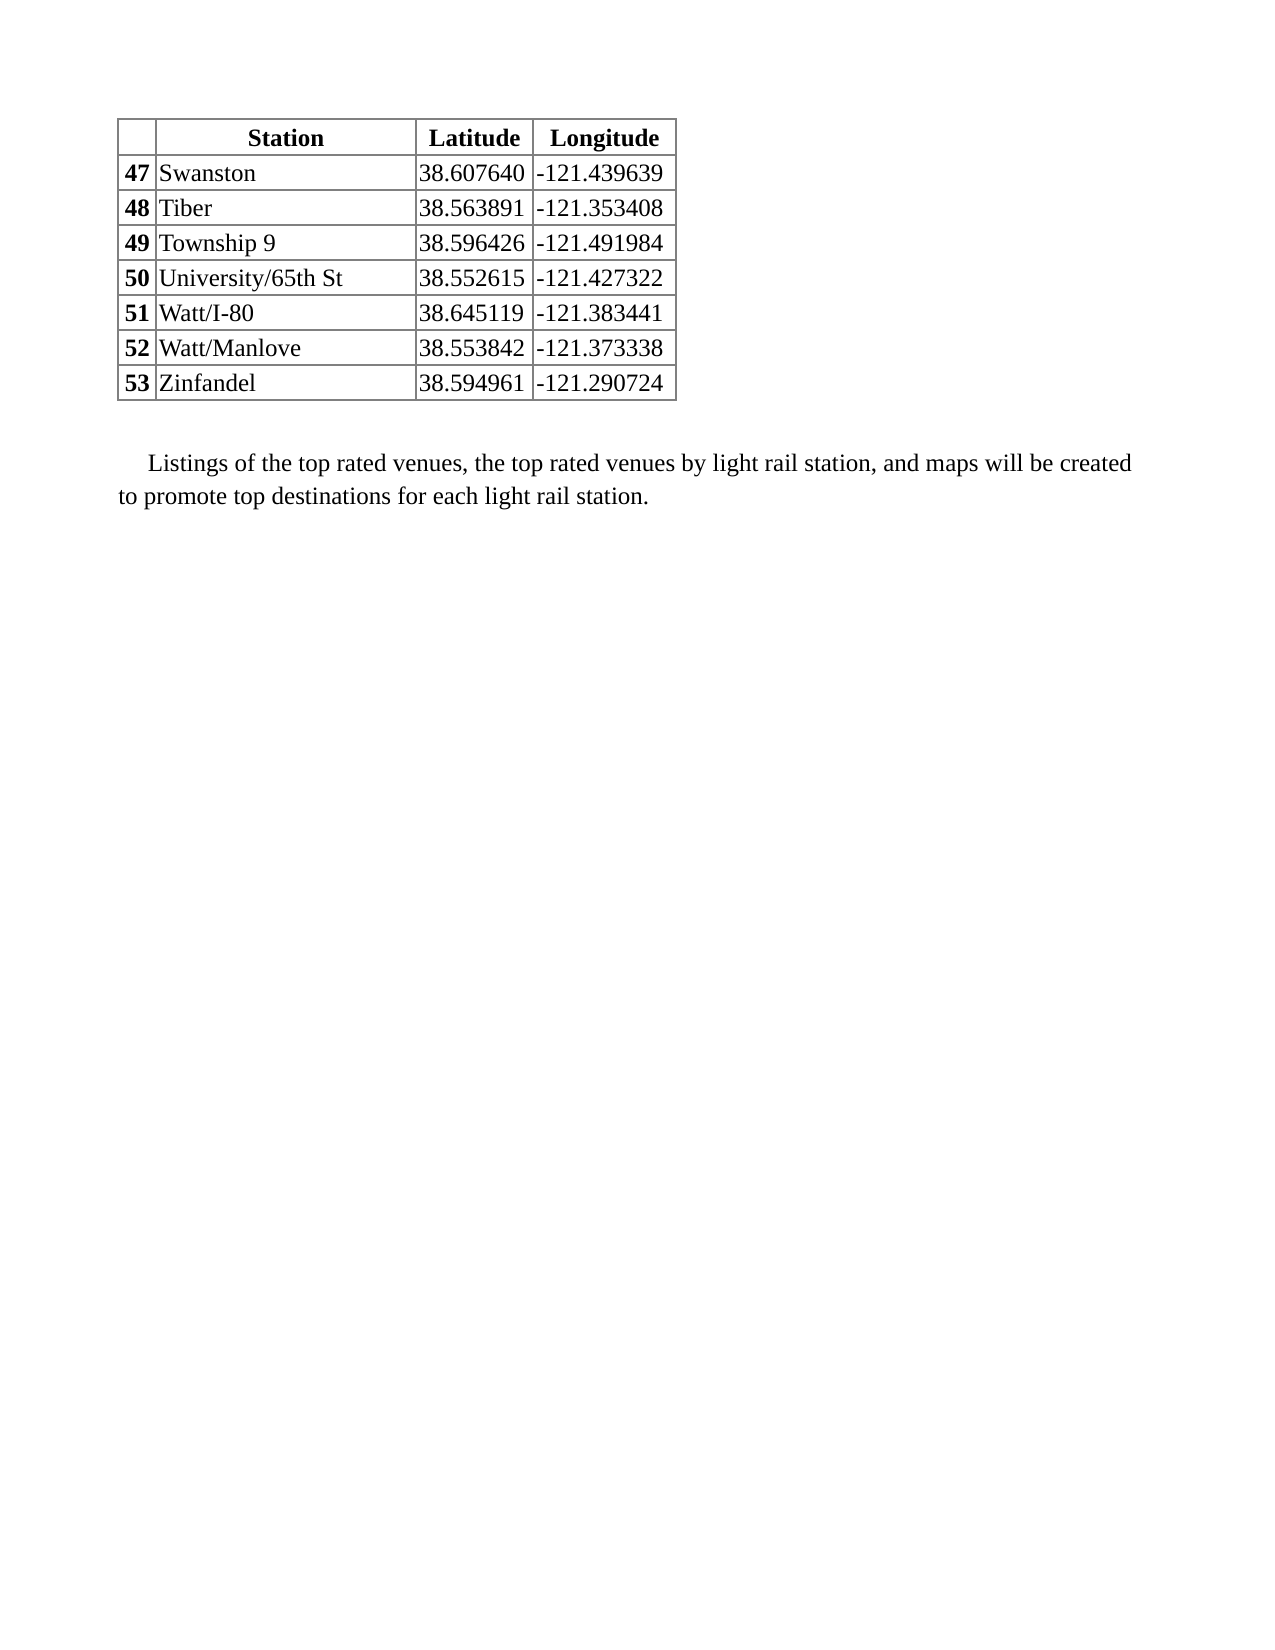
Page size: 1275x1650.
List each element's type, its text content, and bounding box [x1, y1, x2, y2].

table_cell 38.607640 [417, 156, 532, 189]
table_cell -121.290724 [534, 366, 675, 399]
table_cell -121.427322 [534, 261, 675, 294]
table_cell Watt/I-80 [157, 296, 415, 329]
text Listings of the top rated venues, the top rated venues by light rail station, and maps will be created to promote top destinations for each light rail station. [118, 448, 1157, 510]
table_cell -121.373338 [534, 331, 675, 364]
table_cell Zinfandel [157, 366, 415, 399]
table_cell 38.645119 [417, 296, 532, 329]
table_cell 48 [119, 191, 155, 224]
table_cell 38.596426 [417, 226, 532, 259]
table_cell -121.491984 [534, 226, 675, 259]
table_cell University/65th St [157, 261, 415, 294]
table_cell 47 [119, 156, 155, 189]
table_header Longitude [534, 120, 675, 154]
table_cell 38.552615 [417, 261, 532, 294]
table_cell 52 [119, 331, 155, 364]
table_header Station [157, 120, 415, 154]
table_header [119, 120, 155, 154]
table_cell 53 [119, 366, 155, 399]
table_cell 38.563891 [417, 191, 532, 224]
table_header Latitude [417, 120, 532, 154]
table_cell 38.594961 [417, 366, 532, 399]
table_cell 38.553842 [417, 331, 532, 364]
table_cell Swanston [157, 156, 415, 189]
table_cell Watt/Manlove [157, 331, 415, 364]
table_cell -121.383441 [534, 296, 675, 329]
table_cell 50 [119, 261, 155, 294]
table_cell -121.353408 [534, 191, 675, 224]
table_cell Tiber [157, 191, 415, 224]
table_cell 51 [119, 296, 155, 329]
table_cell 49 [119, 226, 155, 259]
table_cell -121.439639 [534, 156, 675, 189]
table_cell Township 9 [157, 226, 415, 259]
